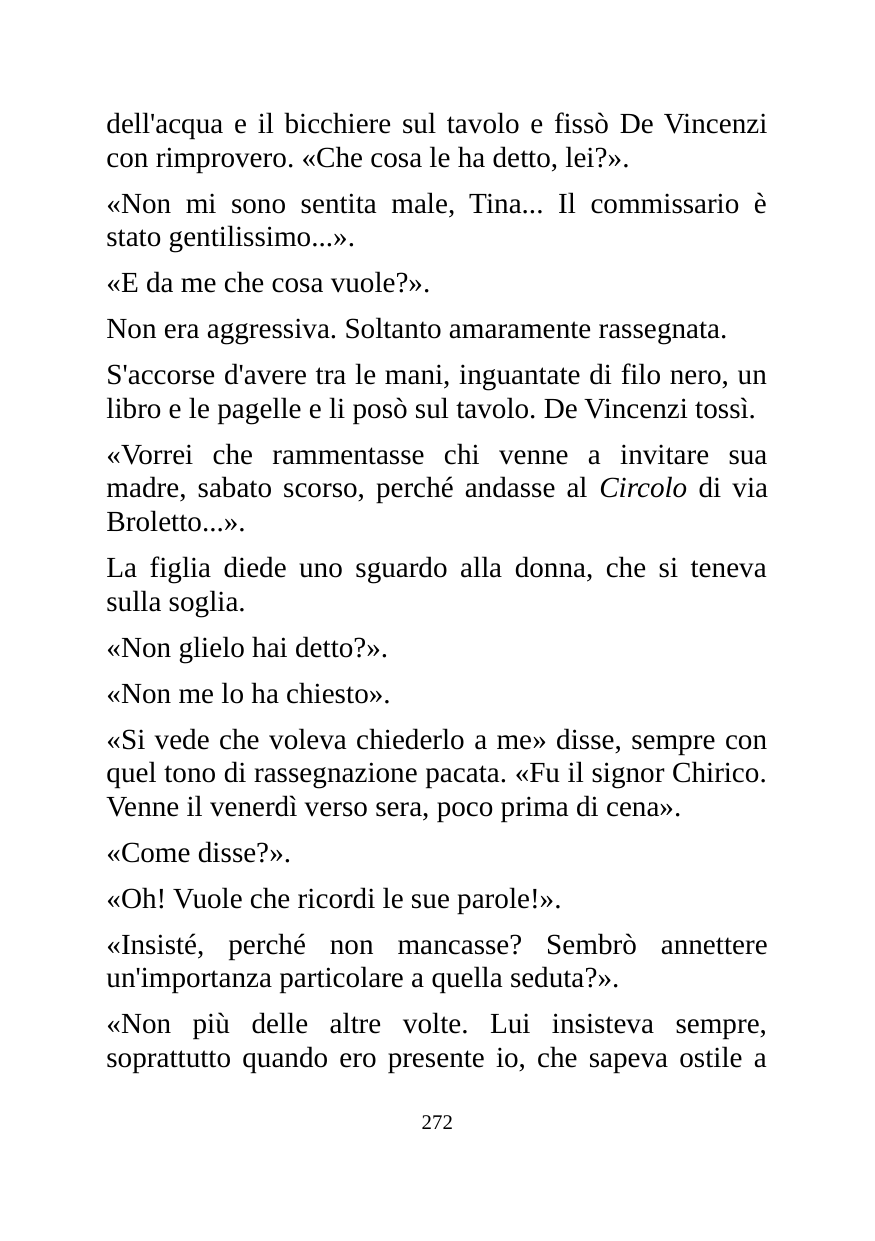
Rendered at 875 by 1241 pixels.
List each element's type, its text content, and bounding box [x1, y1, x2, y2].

text S'accorse d'avere tra le mani, inguantate di filo nero, un libro e le pagelle e li posò sul tavolo. De Vincenzi tossì. [106, 357, 768, 424]
text «Vorrei che rammentasse chi venne a invitare sua madre, sabato scorso, perché andasse al Circolo di via Broletto...». [106, 437, 768, 538]
text «Non glielo hai detto?». [106, 630, 768, 663]
text «Non me lo ha chiesto». [106, 676, 768, 709]
text «Oh! Vuole che ricordi le sue parole!». [106, 881, 768, 914]
text «Insisté, perché non mancasse? Sembrò annettere un'importanza particolare a quella seduta?». [106, 927, 768, 994]
text «E da me che cosa vuole?». [106, 265, 768, 299]
text «Non mi sono sentita male, Tina... Il commissario è stato gentilissimo...». [106, 186, 768, 253]
text «Come disse?». [106, 835, 768, 868]
text Non era aggressiva. Soltanto amaramente rassegnata. [106, 311, 768, 345]
text «Non più delle altre volte. Lui insisteva sempre, soprattutto quando ero presente io, che sapeva ostile a [106, 1007, 768, 1074]
text La figlia diede uno sguardo alla donna, che si teneva sulla soglia. [106, 550, 768, 617]
text dell'acqua e il bicchiere sul tavolo e fissò De Vincenzi con rimprovero. «Che cosa le ha detto, lei?». [106, 106, 768, 173]
text «Si vede che voleva chiederlo a me» disse, sempre con quel tono di rassegnazione pacata. «Fu il signor Chirico. Venne il venerdì verso sera, poco prima di cena». [106, 722, 768, 822]
